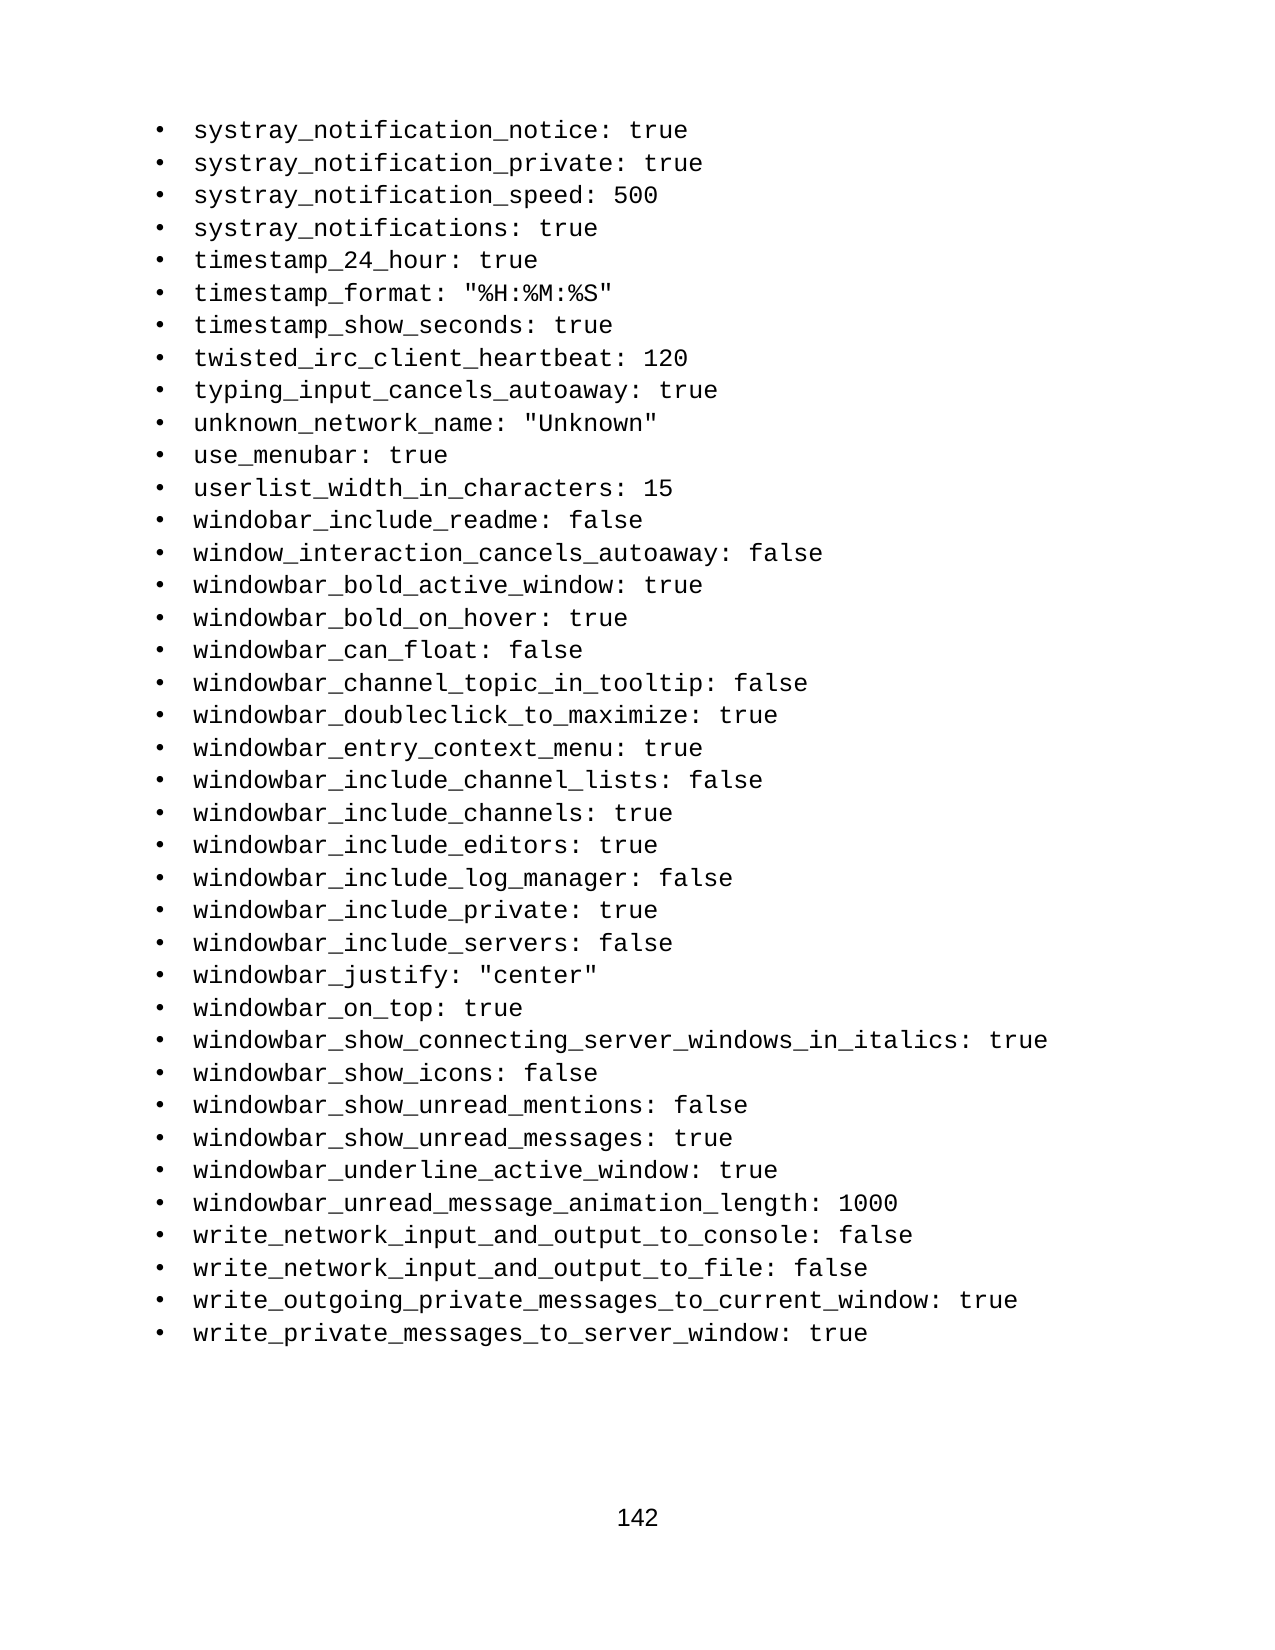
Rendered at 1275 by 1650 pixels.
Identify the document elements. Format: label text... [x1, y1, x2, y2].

list write_network_input_and_output_to_file: false [156, 1256, 1157, 1284]
list write_private_messages_to_server_window: true [156, 1321, 1157, 1349]
list windobar_include_readme: false [156, 508, 1157, 536]
list windowbar_bold_on_hover: true [156, 606, 1157, 634]
list windowbar_show_connecting_server_windows_in_italics: true [156, 1028, 1157, 1056]
list window_interaction_cancels_autoaway: false [156, 541, 1157, 569]
list windowbar_underline_active_window: true [156, 1158, 1157, 1186]
list windowbar_include_log_manager: false [156, 866, 1157, 894]
list typing_input_cancels_autoaway: true [156, 378, 1157, 406]
list windowbar_show_icons: false [156, 1061, 1157, 1089]
list windowbar_include_private: true [156, 898, 1157, 926]
list windowbar_bold_active_window: true [156, 573, 1157, 601]
list windowbar_include_servers: false [156, 931, 1157, 959]
list windowbar_show_unread_messages: true [156, 1126, 1157, 1154]
list timestamp_show_seconds: true [156, 313, 1157, 341]
list windowbar_can_float: false [156, 638, 1157, 666]
list windowbar_include_channels: true [156, 801, 1157, 829]
list windowbar_show_unread_mentions: false [156, 1093, 1157, 1121]
list unknown_network_name: "Unknown" [156, 411, 1157, 439]
list use_menubar: true [156, 443, 1157, 471]
list write_outgoing_private_messages_to_current_window: true [156, 1288, 1157, 1316]
list twisted_irc_client_heartbeat: 120 [156, 346, 1157, 374]
list windowbar_doubleclick_to_maximize: true [156, 703, 1157, 731]
list write_network_input_and_output_to_console: false [156, 1223, 1157, 1251]
list systray_notification_notice: true [156, 118, 1157, 146]
list systray_notifications: true [156, 216, 1157, 244]
list timestamp_format: "%H:%M:%S" [156, 281, 1157, 309]
list windowbar_unread_message_animation_length: 1000 [156, 1191, 1157, 1219]
list windowbar_on_top: true [156, 996, 1157, 1024]
list windowbar_entry_context_menu: true [156, 736, 1157, 764]
list windowbar_justify: "center" [156, 963, 1157, 991]
list windowbar_include_editors: true [156, 833, 1157, 861]
list windowbar_include_channel_lists: false [156, 768, 1157, 796]
list windowbar_channel_topic_in_tooltip: false [156, 671, 1157, 699]
list systray_notification_private: true [156, 151, 1157, 179]
list timestamp_24_hour: true [156, 248, 1157, 276]
list systray_notification_speed: 500 [156, 183, 1157, 211]
list userlist_width_in_characters: 15 [156, 476, 1157, 504]
